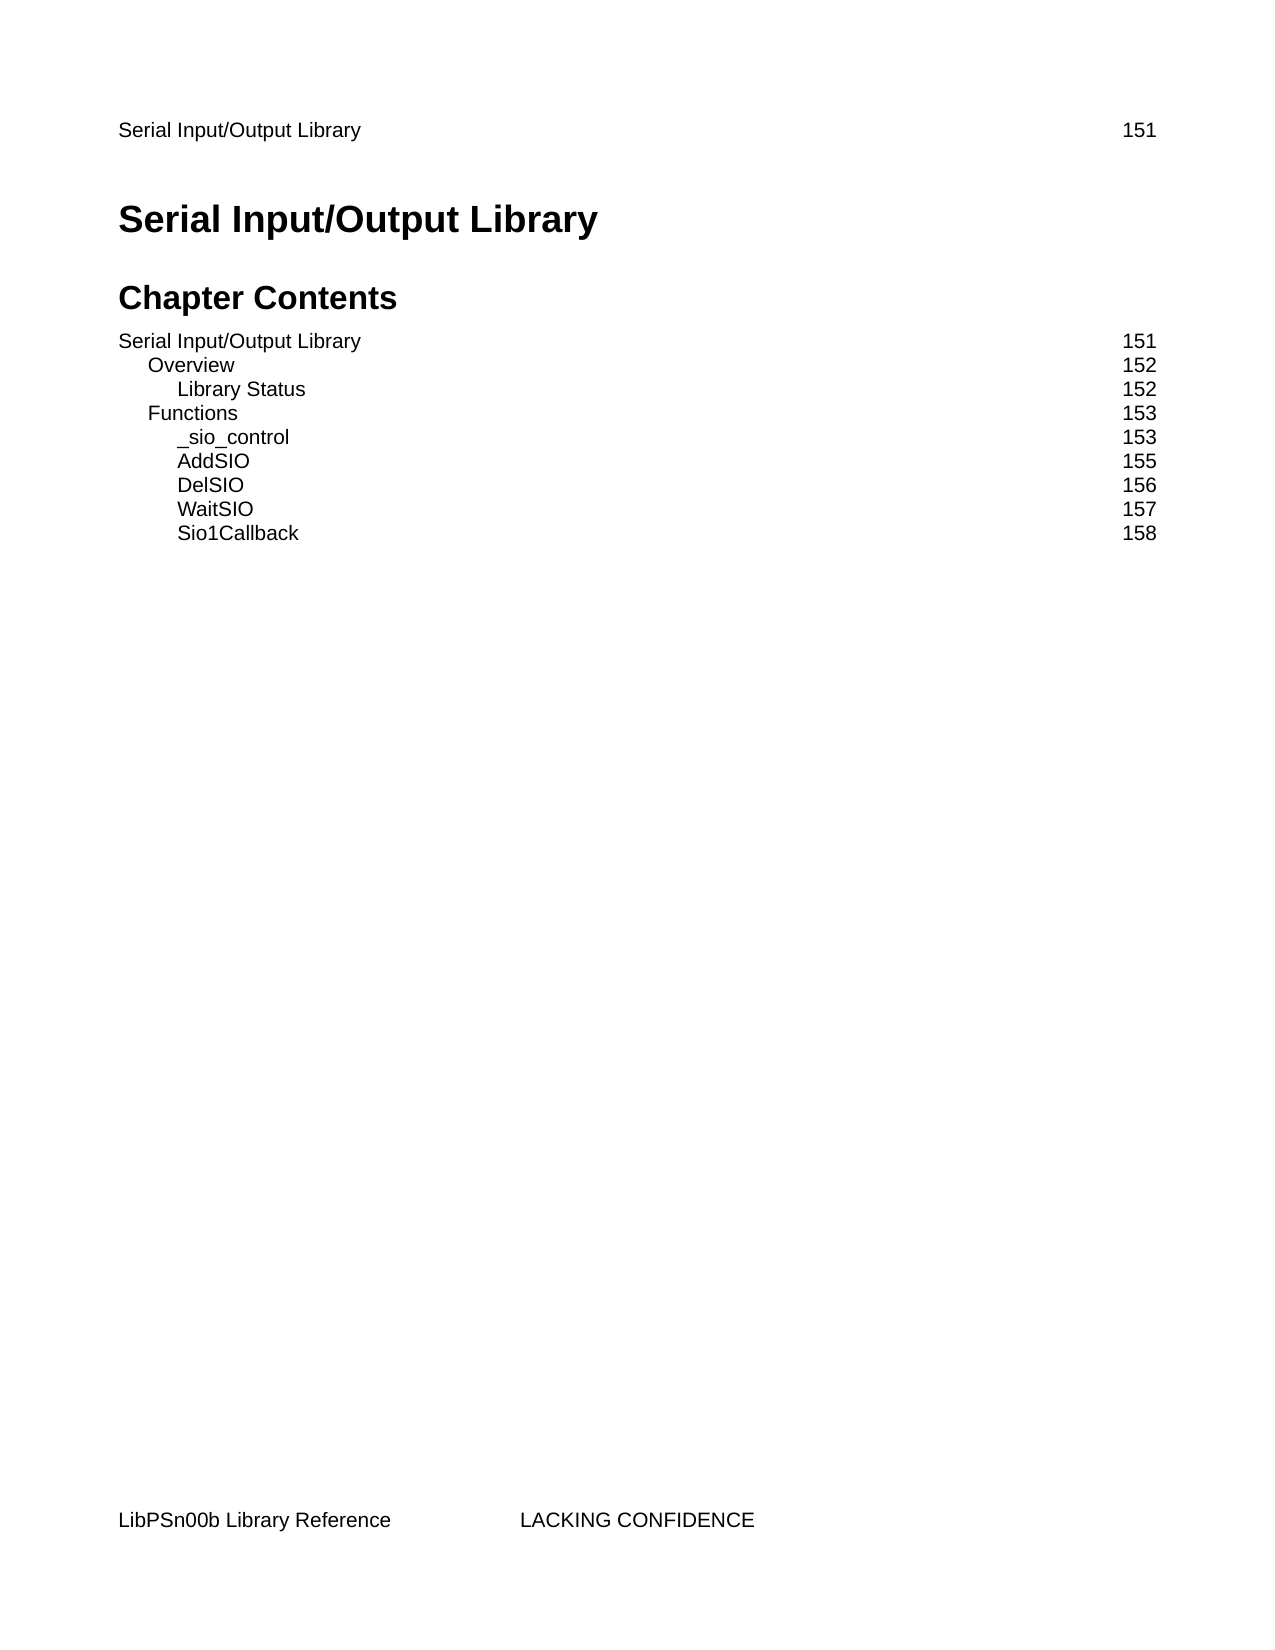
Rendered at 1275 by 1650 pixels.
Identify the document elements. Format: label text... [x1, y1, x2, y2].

text AddSIO 155 [177, 448, 1157, 472]
text Overview 152 [148, 353, 1157, 377]
text Sio1Callback 158 [177, 520, 1157, 544]
text _sio_control 153 [177, 424, 1157, 448]
text Functions 153 [148, 401, 1157, 424]
text DelSIO 156 [177, 472, 1157, 496]
text WaitSIO 157 [177, 496, 1157, 520]
text Library Status 152 [177, 377, 1157, 401]
subtitle Chapter Contents [118, 278, 1157, 316]
text Serial Input/Output Library 151 [118, 329, 1157, 353]
subtitle Serial Input/Output Library [118, 197, 1157, 240]
